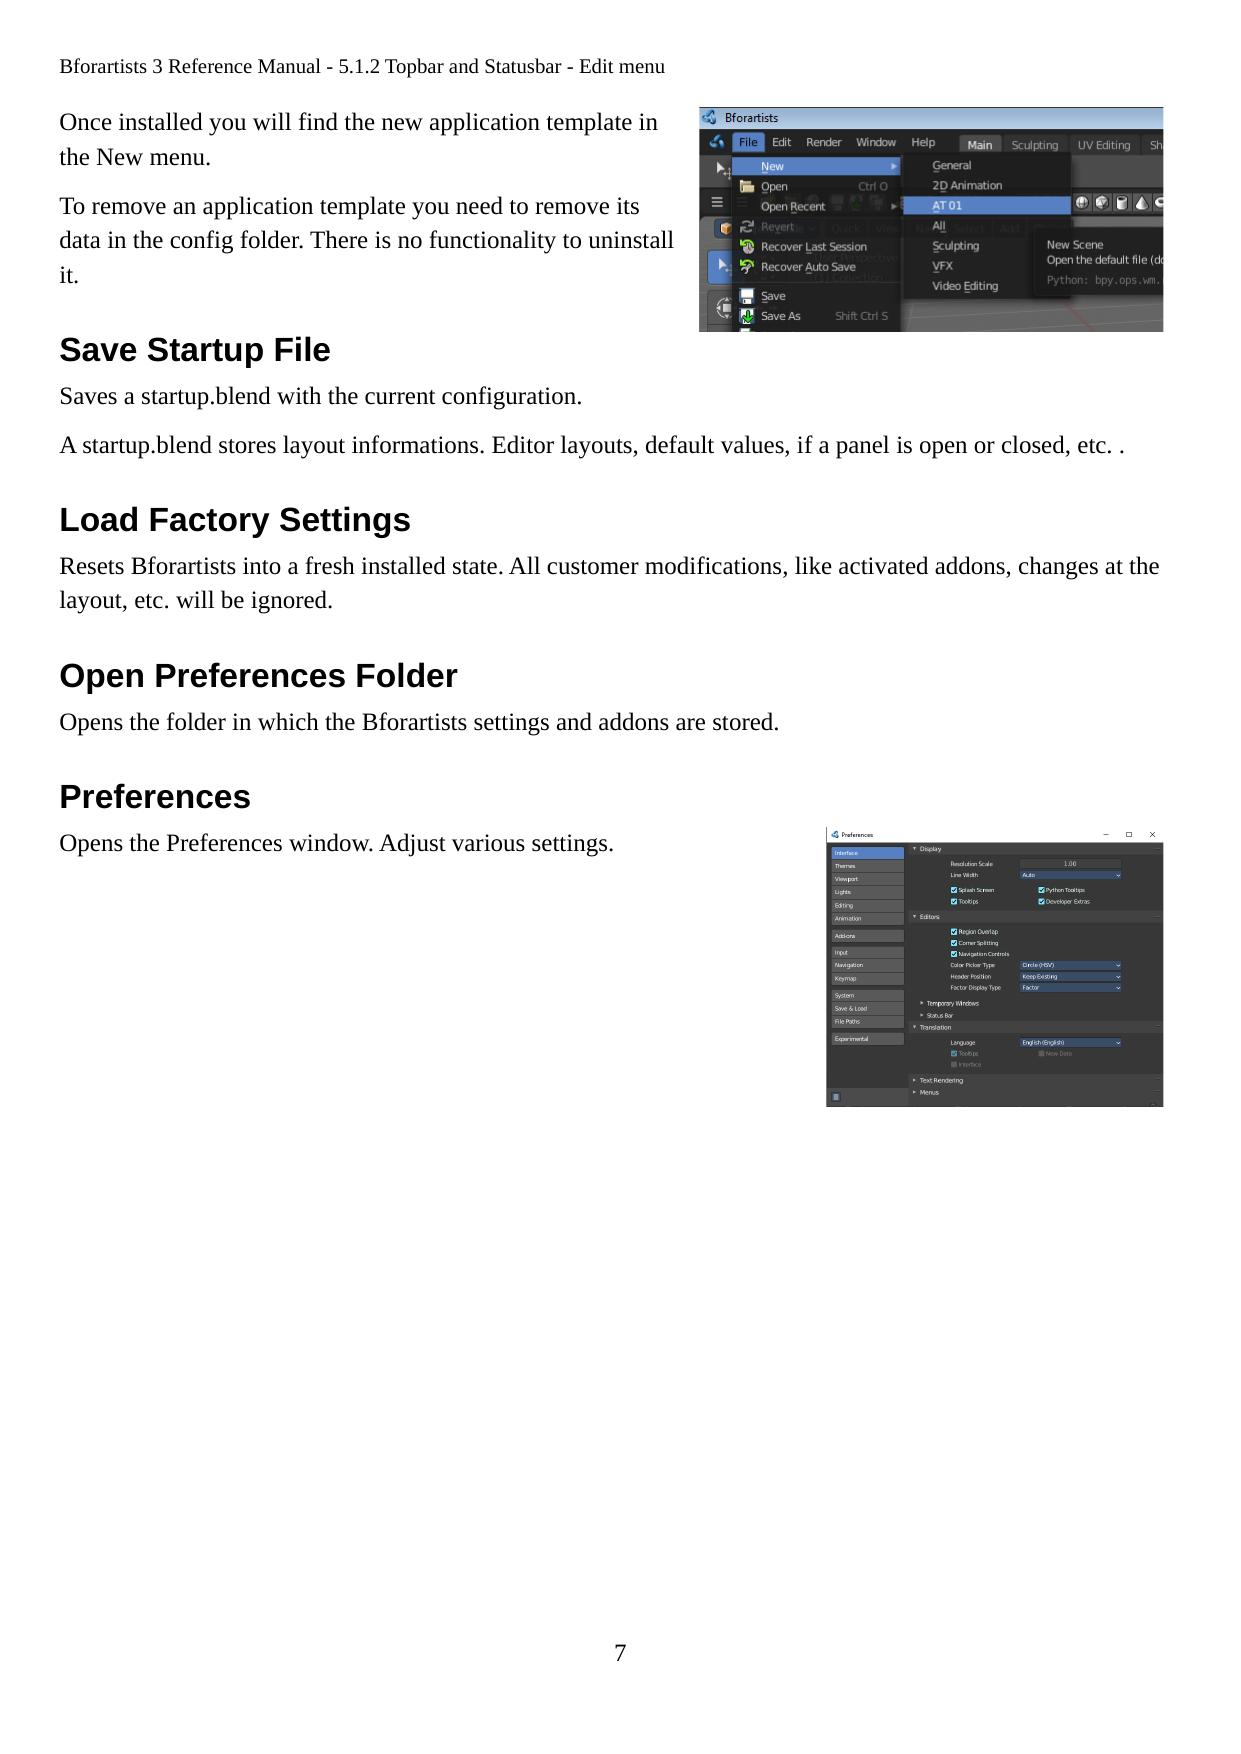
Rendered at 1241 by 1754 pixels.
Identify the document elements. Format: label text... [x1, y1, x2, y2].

subtitle Preferences [59, 777, 1181, 815]
text Resets Bforartists into a fresh installed state. All customer modifications, like activated addons, changes at the layout, etc. will be ignored. [59, 551, 1181, 614]
subtitle Load Factory Settings [59, 500, 1181, 539]
text Saves a startup.blend with the current configuration. [59, 381, 1181, 410]
picture [699, 107, 1164, 332]
text A startup.blend stores layout informations. Editor layouts, default values, if a panel is open or closed, etc. . [59, 430, 1181, 459]
text Opens the Preferences window. Adjust various settings. [59, 828, 826, 856]
subtitle Save Startup File [59, 330, 1181, 368]
text Once installed you will find the new application template in the New menu. [59, 107, 699, 171]
subtitle Open Preferences Folder [59, 656, 1181, 694]
text Opens the folder in which the Bforartists settings and addons are stored. [59, 707, 1181, 735]
text To remove an application template you need to remove its data in the config folder. There is no functionality to uninstall it. [59, 191, 699, 289]
picture [826, 827, 1164, 1107]
